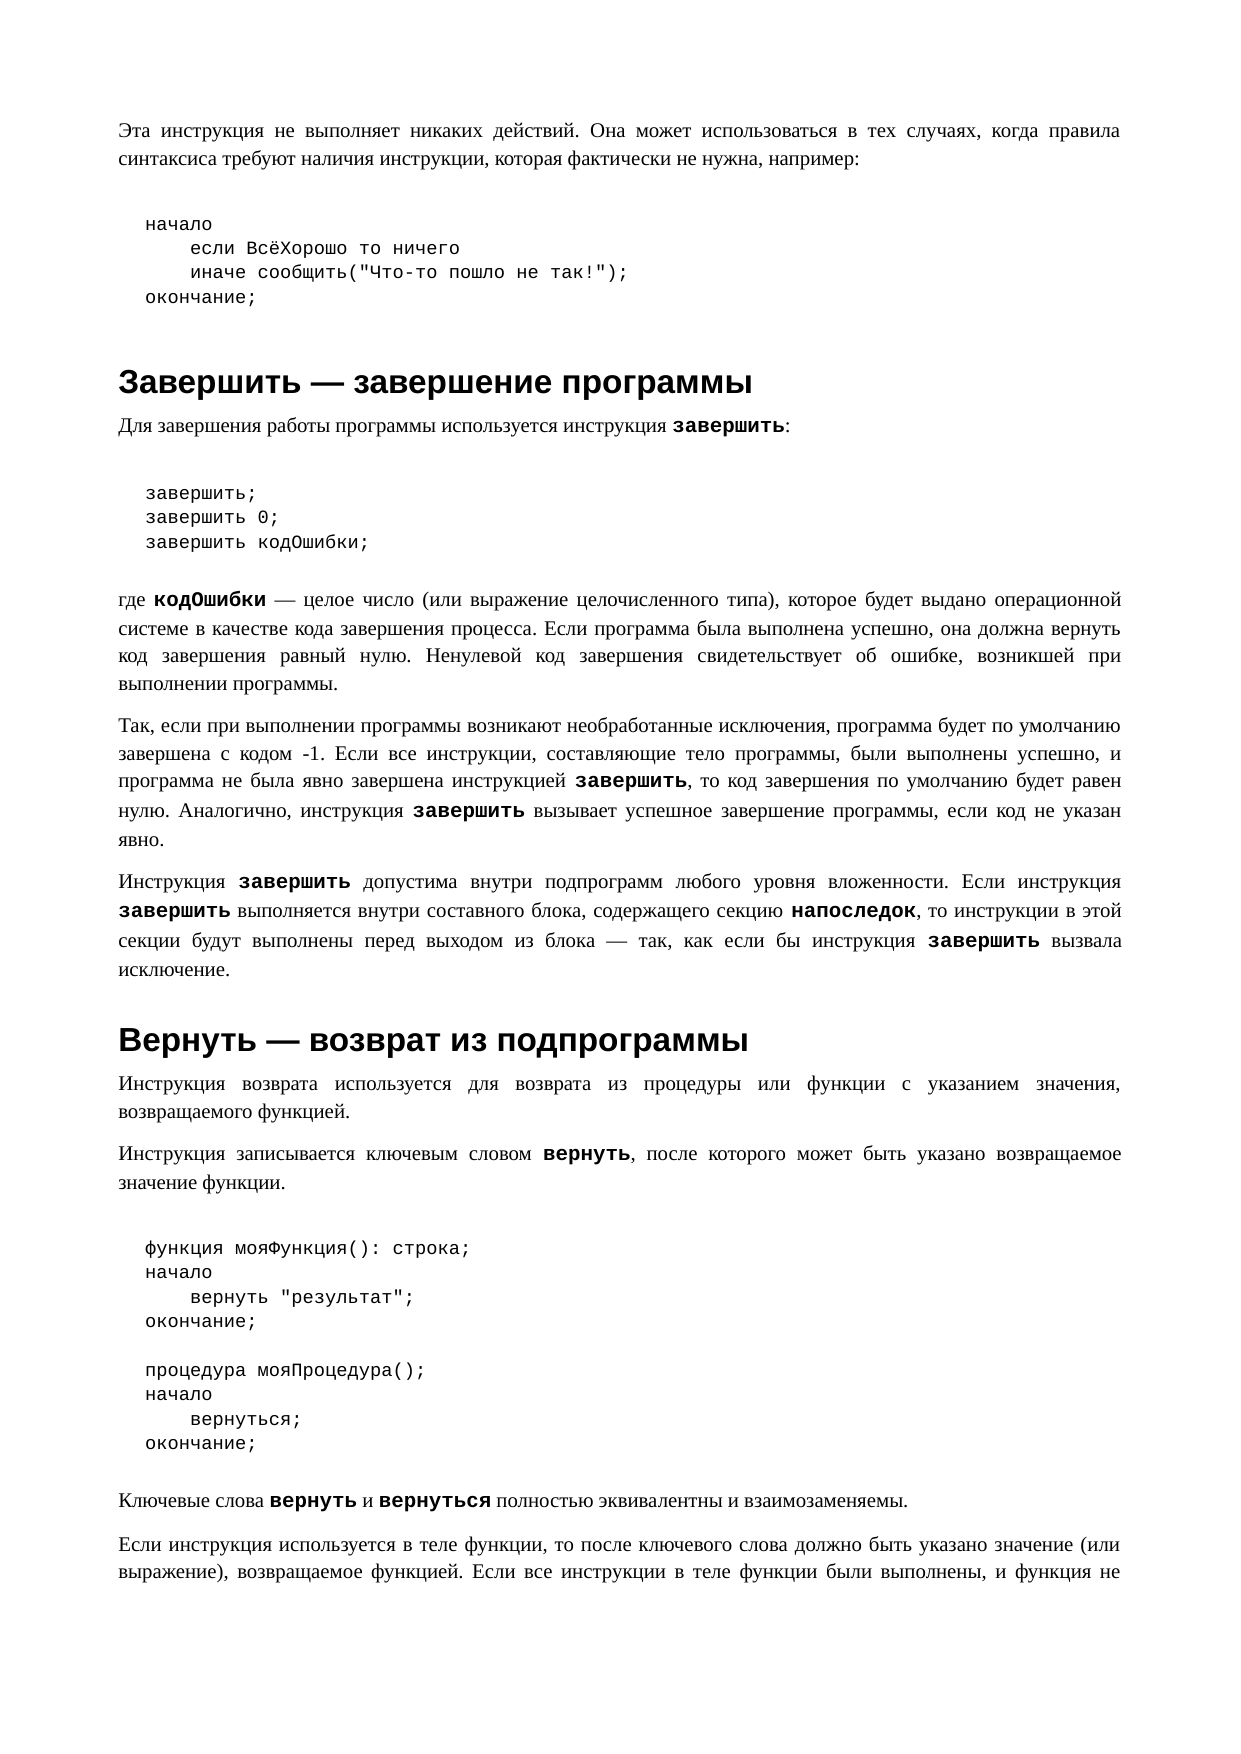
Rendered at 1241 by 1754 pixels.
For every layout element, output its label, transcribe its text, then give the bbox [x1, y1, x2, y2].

text Инструкция возврата используется для возврата из процедуры или функции с указанием значения, возвращаемого функцией. [118, 1071, 1122, 1123]
text завершить; завершить 0; завершить кодОшибки; [136, 475, 1104, 563]
text начало если ВсёХорошо то ничего иначе сообщить("Что-то пошло не так!"); окончание; [136, 206, 1104, 318]
text Ключевые слова вернуть и вернуться полностью эквивалентны и взаимозаменяемы. [118, 1488, 1122, 1513]
text Если инструкция используется в теле функции, то после ключевого слова должно быть указано значение (или выражение), возвращаемое функцией. Если все инструкции в теле функции были выполнены, и функция не [118, 1532, 1122, 1583]
subtitle Вернуть — возврат из подпрограммы [118, 1020, 1122, 1058]
text процедура мояПроцедура(); начало вернуться; окончание; [136, 1352, 1104, 1464]
text Инструкция завершить допустима внутри подпрограмм любого уровня вложенности. Если инструкция завершить выполняется внутри составного блока, содержащего секцию напоследок, то инструкции в этой секции будут выполнены перед выходом из блока — так, как если бы инструкция завершить вызвала исключение. [118, 869, 1122, 981]
text Эта инструкция не выполняет никаких действий. Она может использоваться в тех случаях, когда правила синтаксиса требуют наличия инструкции, которая фактически не нужна, например: [118, 118, 1122, 170]
text Так, если при выполнении программы возникают необработанные исключения, программа будет по умолчанию завершена с кодом -1. Если все инструкции, составляющие тело программы, были выполнены успешно, и программа не была явно завершена инструкцией завершить, то код завершения по умолчанию будет равен нулю. Аналогично, инструкция завершить вызывает успешное завершение программы, если код не указан явно. [118, 713, 1122, 851]
text Для завершения работы программы используется инструкция завершить: [118, 413, 1122, 439]
text функция мояФункция(): строка; начало вернуть "результат"; окончание; [136, 1230, 1104, 1333]
text где кодОшибки — целое число (или выражение целочисленного типа), которое будет выдано операционной системе в качестве кода завершения процесса. Если программа была выполнена успешно, она должна вернуть код завершения равный нулю. Ненулевой код завершения свидетельствует об ошибке, возникшей при выполнении программы. [118, 587, 1122, 695]
text Инструкция записывается ключевым словом вернуть, после которого может быть указано возвращаемое значение функции. [118, 1141, 1122, 1194]
subtitle Завершить — завершение программы [118, 362, 1122, 401]
